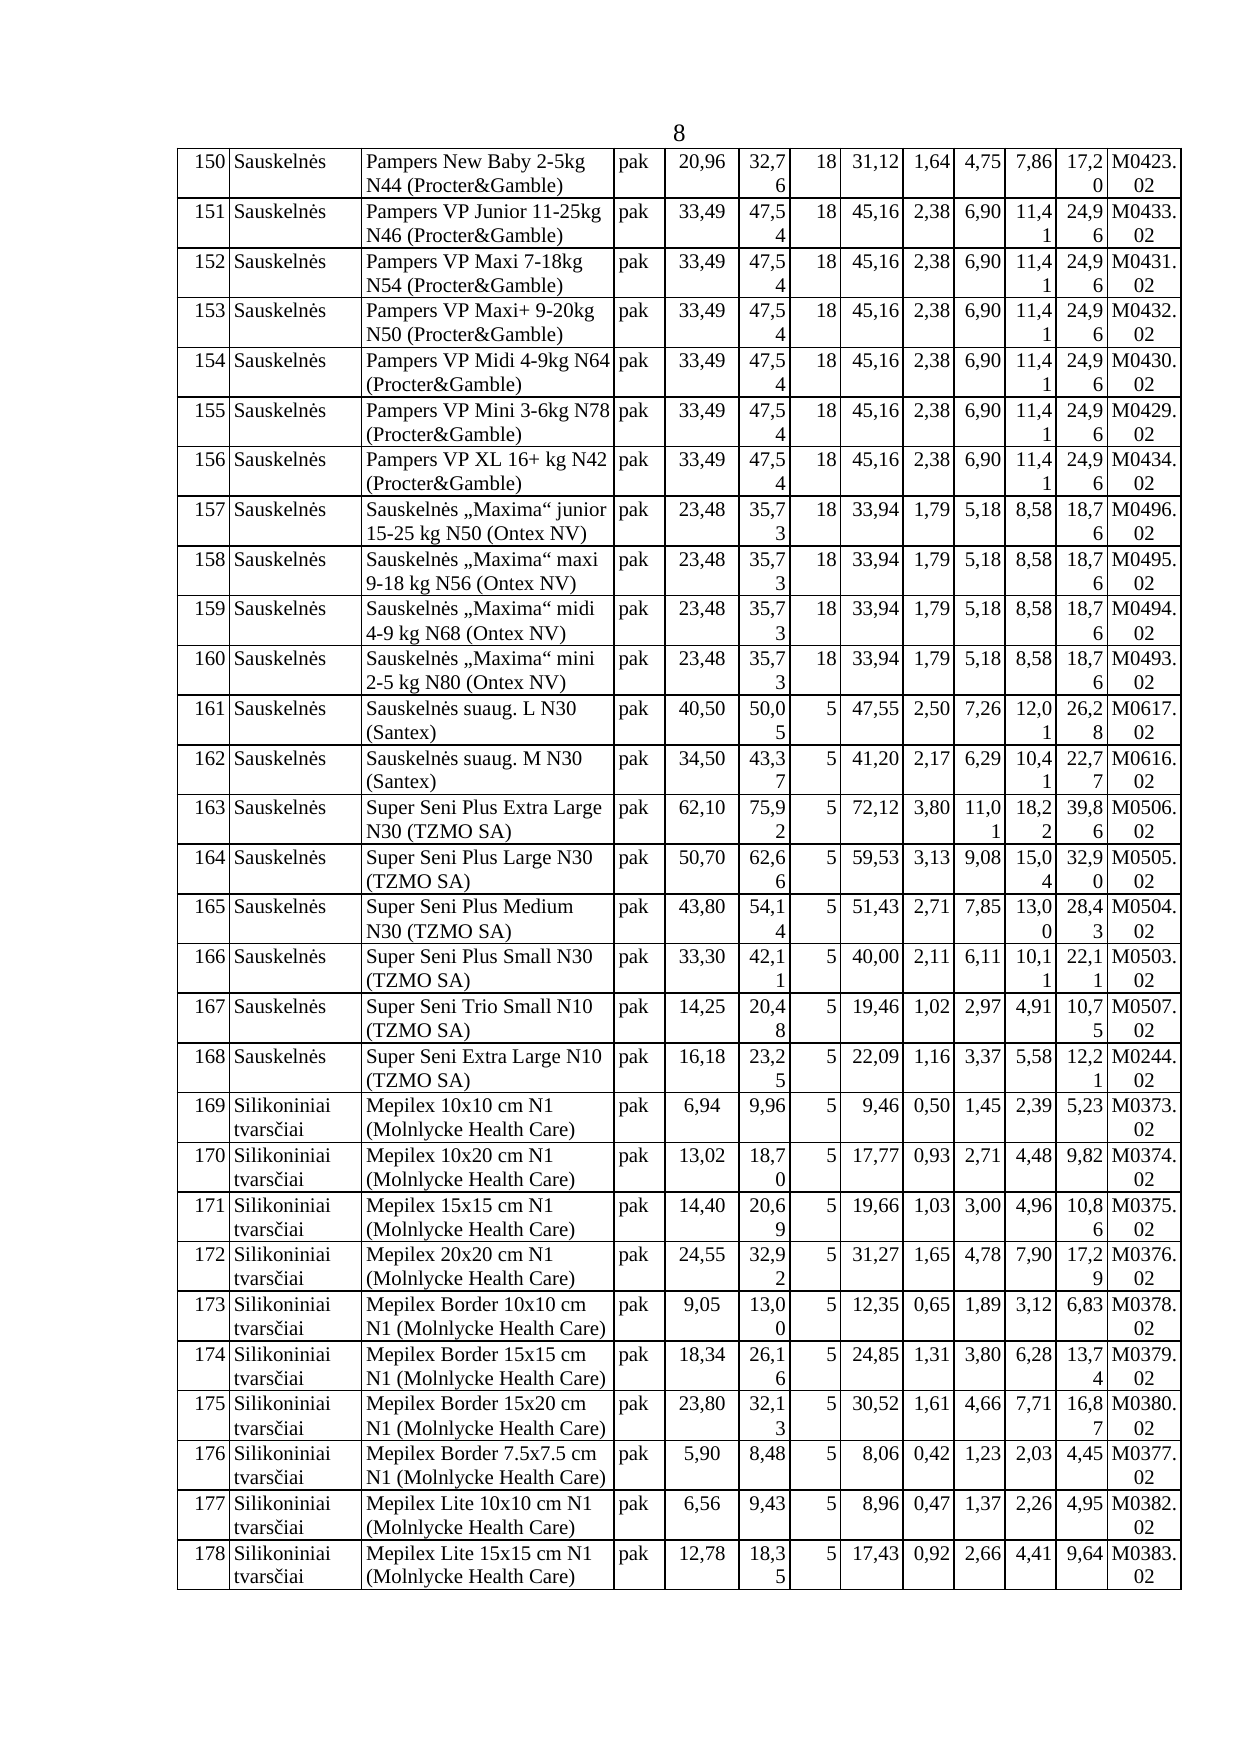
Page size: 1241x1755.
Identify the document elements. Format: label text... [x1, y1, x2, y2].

table_cell 1,79 [904, 547, 953, 595]
table_cell 33,94 [841, 547, 902, 595]
table_cell Silikoniniai tvarsčiai [230, 1242, 361, 1290]
table_cell 12,78 [666, 1541, 738, 1588]
table_cell 62,10 [666, 795, 738, 843]
table_cell 47,55 [841, 696, 902, 744]
table_cell 43,80 [666, 895, 738, 943]
table_cell 18 [791, 249, 840, 297]
table_cell 10,41 [1006, 746, 1055, 793]
table_cell 18 [791, 596, 840, 644]
table_cell 75,92 [740, 795, 789, 843]
table_cell 33,94 [841, 497, 902, 545]
table_cell 8,06 [841, 1441, 902, 1489]
table_cell Pampers New Baby 2-5kg N44 (Procter&Gamble) [362, 149, 613, 197]
table_cell 5 [791, 1292, 840, 1340]
table_cell 11,41 [1006, 298, 1055, 346]
table_cell 5,58 [1006, 1044, 1055, 1092]
table_cell 7,26 [955, 696, 1004, 744]
table_cell 35,73 [740, 497, 789, 545]
table_cell 2,11 [904, 944, 953, 992]
table_cell 45,16 [841, 398, 902, 446]
table_cell 0,65 [904, 1292, 953, 1340]
table_cell M0432.02 [1108, 298, 1180, 346]
table_cell pak [615, 1441, 664, 1489]
table_cell Sauskelnės [230, 298, 361, 346]
table_cell 12,35 [841, 1292, 902, 1340]
table_cell 9,43 [740, 1491, 789, 1539]
table_cell 41,20 [841, 746, 902, 793]
table_cell M0431.02 [1108, 249, 1180, 297]
table_cell Super Seni Extra Large N10 (TZMO SA) [362, 1044, 613, 1092]
table_cell pak [615, 1044, 664, 1092]
table_cell 2,38 [904, 348, 953, 396]
table_cell 18 [791, 199, 840, 247]
table_cell 59,53 [841, 845, 902, 893]
table_cell 34,50 [666, 746, 738, 793]
table_cell 45,16 [841, 199, 902, 247]
table_cell 33,94 [841, 596, 902, 644]
table_cell Sauskelnės [230, 596, 361, 644]
table_cell 2,26 [1006, 1491, 1055, 1539]
table_cell 24,55 [666, 1242, 738, 1290]
table_cell pak [615, 696, 664, 744]
table_cell Pampers VP Maxi 7-18kg N54 (Procter&Gamble) [362, 249, 613, 297]
table_cell 0,50 [904, 1093, 953, 1141]
table_cell pak [615, 547, 664, 595]
table_cell M0383.02 [1108, 1541, 1180, 1588]
table_cell 47,54 [740, 298, 789, 346]
table_cell 33,49 [666, 249, 738, 297]
table_cell 45,16 [841, 348, 902, 396]
table_cell 5 [791, 1491, 840, 1539]
table_cell 1,31 [904, 1342, 953, 1390]
table_cell Silikoniniai tvarsčiai [230, 1342, 361, 1390]
table_cell 7,85 [955, 895, 1004, 943]
table_cell 28,43 [1057, 895, 1107, 943]
table_cell 171 [178, 1193, 229, 1241]
table_cell Silikoniniai tvarsčiai [230, 1441, 361, 1489]
table_cell 7,71 [1006, 1391, 1055, 1439]
table_cell 4,91 [1006, 994, 1055, 1042]
table_cell 162 [178, 746, 229, 793]
table_cell 13,02 [666, 1143, 738, 1191]
table_cell 5,90 [666, 1441, 738, 1489]
table_cell Sauskelnės suaug. L N30 (Santex) [362, 696, 613, 744]
table_cell pak [615, 1541, 664, 1588]
table_cell 13,74 [1057, 1342, 1107, 1390]
table_cell 1,61 [904, 1391, 953, 1439]
table_cell 18 [791, 547, 840, 595]
table_cell 18,76 [1057, 547, 1107, 595]
table_cell Sauskelnės [230, 497, 361, 545]
table_cell Sauskelnės [230, 994, 361, 1042]
table_cell 5,18 [955, 596, 1004, 644]
table_cell pak [615, 348, 664, 396]
table_cell 13,00 [740, 1292, 789, 1340]
table_cell 45,16 [841, 298, 902, 346]
table_cell Pampers VP Maxi+ 9-20kg N50 (Procter&Gamble) [362, 298, 613, 346]
table_cell M0379.02 [1108, 1342, 1180, 1390]
table_cell Mepilex Lite 15x15 cm N1 (Molnlycke Health Care) [362, 1541, 613, 1588]
table_cell 3,80 [904, 795, 953, 843]
table_cell 20,48 [740, 994, 789, 1042]
table_cell pak [615, 994, 664, 1042]
table_cell pak [615, 1391, 664, 1439]
table_cell 5 [791, 1044, 840, 1092]
table_cell Sauskelnės [230, 746, 361, 793]
table_cell 158 [178, 547, 229, 595]
table_cell Super Seni Plus Small N30 (TZMO SA) [362, 944, 613, 992]
table_cell Sauskelnės [230, 795, 361, 843]
table_cell 163 [178, 795, 229, 843]
table_cell 22,11 [1057, 944, 1107, 992]
table_cell Sauskelnės [230, 249, 361, 297]
table_cell 18 [791, 497, 840, 545]
table_cell pak [615, 1342, 664, 1390]
table_cell M0504.02 [1108, 895, 1180, 943]
table_cell 33,49 [666, 199, 738, 247]
table_cell M0493.02 [1108, 646, 1180, 694]
table_cell Super Seni Plus Extra Large N30 (TZMO SA) [362, 795, 613, 843]
table_cell 15,04 [1006, 845, 1055, 893]
table_cell M0507.02 [1108, 994, 1180, 1042]
table_cell Mepilex Border 15x15 cm N1 (Molnlycke Health Care) [362, 1342, 613, 1390]
table_cell 47,54 [740, 199, 789, 247]
table_cell 1,02 [904, 994, 953, 1042]
table_cell Sauskelnės „Maxima“ junior 15-25 kg N50 (Ontex NV) [362, 497, 613, 545]
table_cell 8,58 [1006, 646, 1055, 694]
table_cell 8,58 [1006, 497, 1055, 545]
table_cell 39,86 [1057, 795, 1107, 843]
table_cell 33,49 [666, 398, 738, 446]
table_cell M0616.02 [1108, 746, 1180, 793]
table_cell Sauskelnės [230, 696, 361, 744]
table_cell 4,41 [1006, 1541, 1055, 1588]
table_cell 54,14 [740, 895, 789, 943]
table_cell 5 [791, 795, 840, 843]
table_cell 6,28 [1006, 1342, 1055, 1390]
table_cell 24,96 [1057, 348, 1107, 396]
table_cell Mepilex 10x20 cm N1 (Molnlycke Health Care) [362, 1143, 613, 1191]
table_cell pak [615, 298, 664, 346]
table_cell M0423.02 [1108, 149, 1180, 197]
table_cell 18,35 [740, 1541, 789, 1588]
table_cell 11,41 [1006, 348, 1055, 396]
table_cell Super Seni Trio Small N10 (TZMO SA) [362, 994, 613, 1042]
table_cell 32,90 [1057, 845, 1107, 893]
table_cell pak [615, 895, 664, 943]
table_cell 160 [178, 646, 229, 694]
table_cell Sauskelnės [230, 199, 361, 247]
table_cell 40,50 [666, 696, 738, 744]
table_cell 172 [178, 1242, 229, 1290]
table_cell Mepilex 20x20 cm N1 (Molnlycke Health Care) [362, 1242, 613, 1290]
table_cell 1,45 [955, 1093, 1004, 1141]
table_cell 12,01 [1006, 696, 1055, 744]
table_cell 1,65 [904, 1242, 953, 1290]
table_cell pak [615, 1292, 664, 1340]
table_cell 35,73 [740, 646, 789, 694]
table_cell 164 [178, 845, 229, 893]
table_cell 9,82 [1057, 1143, 1107, 1191]
table_cell 2,38 [904, 298, 953, 346]
table_cell Sauskelnės [230, 646, 361, 694]
table_cell 5 [791, 696, 840, 744]
table_cell 157 [178, 497, 229, 545]
table_cell 19,66 [841, 1193, 902, 1241]
table_cell 18,76 [1057, 497, 1107, 545]
table_cell Mepilex 15x15 cm N1 (Molnlycke Health Care) [362, 1193, 613, 1241]
table_cell 22,77 [1057, 746, 1107, 793]
table_cell 5 [791, 944, 840, 992]
table_cell Pampers VP XL 16+ kg N42 (Procter&Gamble) [362, 447, 613, 495]
table_cell 4,48 [1006, 1143, 1055, 1191]
table_cell Sauskelnės „Maxima“ midi 4-9 kg N68 (Ontex NV) [362, 596, 613, 644]
table_cell 5,23 [1057, 1093, 1107, 1141]
table_cell 31,12 [841, 149, 902, 197]
table_cell 18 [791, 149, 840, 197]
table_cell 24,96 [1057, 298, 1107, 346]
table_cell 175 [178, 1391, 229, 1439]
table_cell 167 [178, 994, 229, 1042]
table_cell 5 [791, 994, 840, 1042]
table_cell 23,48 [666, 497, 738, 545]
table_cell 17,43 [841, 1541, 902, 1588]
table_cell 33,49 [666, 447, 738, 495]
table_cell 11,41 [1006, 249, 1055, 297]
table_cell 3,00 [955, 1193, 1004, 1241]
table_cell Sauskelnės [230, 348, 361, 396]
table_cell pak [615, 149, 664, 197]
table_cell pak [615, 944, 664, 992]
table_cell 1,16 [904, 1044, 953, 1092]
table_cell 42,11 [740, 944, 789, 992]
table_cell 152 [178, 249, 229, 297]
table_cell M0377.02 [1108, 1441, 1180, 1489]
table_cell 5 [791, 895, 840, 943]
table_cell 155 [178, 398, 229, 446]
table_cell M0496.02 [1108, 497, 1180, 545]
table_cell 11,41 [1006, 199, 1055, 247]
table_cell 2,50 [904, 696, 953, 744]
table_cell 35,73 [740, 547, 789, 595]
table_cell 12,21 [1057, 1044, 1107, 1092]
table_cell 1,64 [904, 149, 953, 197]
table_cell M0374.02 [1108, 1143, 1180, 1191]
table_cell 6,83 [1057, 1292, 1107, 1340]
table_cell 18,34 [666, 1342, 738, 1390]
table_cell 14,25 [666, 994, 738, 1042]
table_cell Sauskelnės suaug. M N30 (Santex) [362, 746, 613, 793]
table_cell 50,70 [666, 845, 738, 893]
table_cell 16,87 [1057, 1391, 1107, 1439]
table_cell Silikoniniai tvarsčiai [230, 1391, 361, 1439]
table_cell 4,96 [1006, 1193, 1055, 1241]
table_cell 0,47 [904, 1491, 953, 1539]
table_cell 33,30 [666, 944, 738, 992]
table_cell 5,18 [955, 547, 1004, 595]
table_cell 2,66 [955, 1541, 1004, 1588]
table_cell Mepilex Border 7.5x7.5 cm N1 (Molnlycke Health Care) [362, 1441, 613, 1489]
table_cell 30,52 [841, 1391, 902, 1439]
table_cell 24,85 [841, 1342, 902, 1390]
table_cell pak [615, 795, 664, 843]
table_cell 151 [178, 199, 229, 247]
table_cell 26,16 [740, 1342, 789, 1390]
table_cell Mepilex Lite 10x10 cm N1 (Molnlycke Health Care) [362, 1491, 613, 1539]
table_cell 2,38 [904, 447, 953, 495]
table_cell pak [615, 497, 664, 545]
table_cell 2,71 [955, 1143, 1004, 1191]
table_cell pak [615, 746, 664, 793]
table_cell 20,96 [666, 149, 738, 197]
table_cell Sauskelnės [230, 944, 361, 992]
table_cell 24,96 [1057, 398, 1107, 446]
table_cell 18,70 [740, 1143, 789, 1191]
table_cell M0434.02 [1108, 447, 1180, 495]
table_cell pak [615, 1093, 664, 1141]
table_cell 11,01 [955, 795, 1004, 843]
table_cell 23,25 [740, 1044, 789, 1092]
table_cell 35,73 [740, 596, 789, 644]
table_cell Pampers VP Midi 4-9kg N64 (Procter&Gamble) [362, 348, 613, 396]
table_cell M0433.02 [1108, 199, 1180, 247]
table_cell 4,66 [955, 1391, 1004, 1439]
table_cell Pampers VP Mini 3-6kg N78 (Procter&Gamble) [362, 398, 613, 446]
table_cell 5 [791, 1093, 840, 1141]
table_cell 2,97 [955, 994, 1004, 1042]
table_cell 6,90 [955, 199, 1004, 247]
table_cell 4,75 [955, 149, 1004, 197]
table_cell Sauskelnės [230, 895, 361, 943]
table_cell pak [615, 596, 664, 644]
table_cell 24,96 [1057, 199, 1107, 247]
table_cell 6,90 [955, 348, 1004, 396]
table_cell M0503.02 [1108, 944, 1180, 992]
table_cell 24,96 [1057, 249, 1107, 297]
table_cell 18,76 [1057, 646, 1107, 694]
table_cell 33,94 [841, 646, 902, 694]
table_cell Sauskelnės „Maxima“ maxi 9-18 kg N56 (Ontex NV) [362, 547, 613, 595]
table_cell 24,96 [1057, 447, 1107, 495]
table_cell 5 [791, 845, 840, 893]
table_cell 26,28 [1057, 696, 1107, 744]
table_cell 6,90 [955, 447, 1004, 495]
table_cell 5 [791, 1541, 840, 1588]
table_cell pak [615, 1491, 664, 1539]
table_cell 16,18 [666, 1044, 738, 1092]
table_cell M0495.02 [1108, 547, 1180, 595]
table_cell pak [615, 398, 664, 446]
table_cell 5 [791, 1342, 840, 1390]
table_cell 23,48 [666, 547, 738, 595]
table_cell 2,39 [1006, 1093, 1055, 1141]
table_cell 6,90 [955, 298, 1004, 346]
table_cell 45,16 [841, 249, 902, 297]
table_cell 31,27 [841, 1242, 902, 1290]
table_cell 17,20 [1057, 149, 1107, 197]
table_cell Silikoniniai tvarsčiai [230, 1292, 361, 1340]
table_cell 6,90 [955, 398, 1004, 446]
table_cell 1,79 [904, 646, 953, 694]
table_cell 2,38 [904, 398, 953, 446]
table_cell 4,45 [1057, 1441, 1107, 1489]
table_cell Silikoniniai tvarsčiai [230, 1093, 361, 1141]
table_cell 2,03 [1006, 1441, 1055, 1489]
table_cell pak [615, 646, 664, 694]
table_cell 9,08 [955, 845, 1004, 893]
table_cell Silikoniniai tvarsčiai [230, 1541, 361, 1588]
table_cell M0505.02 [1108, 845, 1180, 893]
table_cell 18,76 [1057, 596, 1107, 644]
table_cell 154 [178, 348, 229, 396]
table_cell Sauskelnės [230, 547, 361, 595]
table_cell 14,40 [666, 1193, 738, 1241]
table_cell 72,12 [841, 795, 902, 843]
table_cell 32,92 [740, 1242, 789, 1290]
table_cell 156 [178, 447, 229, 495]
table_cell Mepilex Border 15x20 cm N1 (Molnlycke Health Care) [362, 1391, 613, 1439]
table_cell 161 [178, 696, 229, 744]
table_cell 5 [791, 1441, 840, 1489]
table_cell 174 [178, 1342, 229, 1390]
table_cell 33,49 [666, 348, 738, 396]
table_cell 1,03 [904, 1193, 953, 1241]
table_cell 8,58 [1006, 547, 1055, 595]
table_cell 153 [178, 298, 229, 346]
table_cell 168 [178, 1044, 229, 1092]
table_cell 10,86 [1057, 1193, 1107, 1241]
table_cell 1,37 [955, 1491, 1004, 1539]
table_cell M0429.02 [1108, 398, 1180, 446]
table_cell 4,95 [1057, 1491, 1107, 1539]
table_cell 33,49 [666, 298, 738, 346]
table_cell 5 [791, 1391, 840, 1439]
table_cell pak [615, 1193, 664, 1241]
table_cell 1,79 [904, 497, 953, 545]
table_cell 11,41 [1006, 447, 1055, 495]
table_cell 10,11 [1006, 944, 1055, 992]
table_cell 5 [791, 1242, 840, 1290]
table_cell 5 [791, 1143, 840, 1191]
table_cell M0494.02 [1108, 596, 1180, 644]
table_cell Super Seni Plus Large N30 (TZMO SA) [362, 845, 613, 893]
table_cell 177 [178, 1491, 229, 1539]
table_cell 3,80 [955, 1342, 1004, 1390]
table_cell M0375.02 [1108, 1193, 1180, 1241]
table_cell 11,41 [1006, 398, 1055, 446]
table_cell 50,05 [740, 696, 789, 744]
table_cell 8,96 [841, 1491, 902, 1539]
table_cell Sauskelnės [230, 1044, 361, 1092]
table_cell 176 [178, 1441, 229, 1489]
table_cell 4,78 [955, 1242, 1004, 1290]
table_cell 1,89 [955, 1292, 1004, 1340]
table_cell 40,00 [841, 944, 902, 992]
table_cell 5 [791, 1193, 840, 1241]
table_cell 178 [178, 1541, 229, 1588]
table_cell 32,76 [740, 149, 789, 197]
table_cell 3,37 [955, 1044, 1004, 1092]
table_cell 6,90 [955, 249, 1004, 297]
table_cell Silikoniniai tvarsčiai [230, 1143, 361, 1191]
table_cell 0,42 [904, 1441, 953, 1489]
table_cell 23,48 [666, 646, 738, 694]
table_cell 9,96 [740, 1093, 789, 1141]
table_cell 9,64 [1057, 1541, 1107, 1588]
table_cell 5 [791, 746, 840, 793]
table_cell Super Seni Plus Medium N30 (TZMO SA) [362, 895, 613, 943]
table_cell 159 [178, 596, 229, 644]
table_cell 23,48 [666, 596, 738, 644]
table_cell pak [615, 1143, 664, 1191]
table_cell 32,13 [740, 1391, 789, 1439]
table_cell 51,43 [841, 895, 902, 943]
table_cell Mepilex 10x10 cm N1 (Molnlycke Health Care) [362, 1093, 613, 1141]
table_cell 1,23 [955, 1441, 1004, 1489]
table_cell 18 [791, 348, 840, 396]
table_cell 2,38 [904, 249, 953, 297]
table_cell M0376.02 [1108, 1242, 1180, 1290]
table_cell pak [615, 447, 664, 495]
table_cell Sauskelnės [230, 149, 361, 197]
table_cell 150 [178, 149, 229, 197]
table_cell 18 [791, 398, 840, 446]
table_cell 23,80 [666, 1391, 738, 1439]
table_cell Silikoniniai tvarsčiai [230, 1193, 361, 1241]
table_cell M0373.02 [1108, 1093, 1180, 1141]
table_cell 1,79 [904, 596, 953, 644]
table_cell 10,75 [1057, 994, 1107, 1042]
table_cell 7,86 [1006, 149, 1055, 197]
table_cell 2,38 [904, 199, 953, 247]
table_cell Mepilex Border 10x10 cm N1 (Molnlycke Health Care) [362, 1292, 613, 1340]
table_cell 18 [791, 447, 840, 495]
table_cell 13,00 [1006, 895, 1055, 943]
table_cell 20,69 [740, 1193, 789, 1241]
table_cell Sauskelnės „Maxima“ mini 2-5 kg N80 (Ontex NV) [362, 646, 613, 694]
table_cell M0506.02 [1108, 795, 1180, 843]
table_cell 62,66 [740, 845, 789, 893]
table_cell 173 [178, 1292, 229, 1340]
table_cell 6,29 [955, 746, 1004, 793]
table_cell M0430.02 [1108, 348, 1180, 396]
table_cell 17,77 [841, 1143, 902, 1191]
table_cell Sauskelnės [230, 398, 361, 446]
table_cell Pampers VP Junior 11-25kg N46 (Procter&Gamble) [362, 199, 613, 247]
table_cell 3,13 [904, 845, 953, 893]
table_cell 2,71 [904, 895, 953, 943]
table_cell 2,17 [904, 746, 953, 793]
table_cell 43,37 [740, 746, 789, 793]
table_cell pak [615, 249, 664, 297]
table_cell 45,16 [841, 447, 902, 495]
table_cell 5,18 [955, 646, 1004, 694]
table_cell 19,46 [841, 994, 902, 1042]
table_cell 166 [178, 944, 229, 992]
table_cell 0,93 [904, 1143, 953, 1191]
table_cell M0380.02 [1108, 1391, 1180, 1439]
table_cell 47,54 [740, 348, 789, 396]
table_cell 18 [791, 646, 840, 694]
table_cell 3,12 [1006, 1292, 1055, 1340]
table_cell 6,94 [666, 1093, 738, 1141]
table_cell 6,11 [955, 944, 1004, 992]
table_cell Sauskelnės [230, 845, 361, 893]
table_cell 22,09 [841, 1044, 902, 1092]
table_cell 8,48 [740, 1441, 789, 1489]
table_cell 5,18 [955, 497, 1004, 545]
table_cell 0,92 [904, 1541, 953, 1588]
table_cell 9,46 [841, 1093, 902, 1141]
table_cell 7,90 [1006, 1242, 1055, 1290]
table_cell Sauskelnės [230, 447, 361, 495]
table_cell 47,54 [740, 249, 789, 297]
table_cell M0244.02 [1108, 1044, 1180, 1092]
table_cell 8,58 [1006, 596, 1055, 644]
table_cell 47,54 [740, 447, 789, 495]
table_cell 47,54 [740, 398, 789, 446]
table_cell pak [615, 1242, 664, 1290]
table_cell M0382.02 [1108, 1491, 1180, 1539]
table_cell pak [615, 199, 664, 247]
table_cell 6,56 [666, 1491, 738, 1539]
table_cell M0378.02 [1108, 1292, 1180, 1340]
table_cell 9,05 [666, 1292, 738, 1340]
table_cell 170 [178, 1143, 229, 1191]
table_cell M0617.02 [1108, 696, 1180, 744]
table_cell 18 [791, 298, 840, 346]
table_cell 18,22 [1006, 795, 1055, 843]
table_cell 165 [178, 895, 229, 943]
table_cell 17,29 [1057, 1242, 1107, 1290]
table_cell pak [615, 845, 664, 893]
table_cell 169 [178, 1093, 229, 1141]
table_cell Silikoniniai tvarsčiai [230, 1491, 361, 1539]
